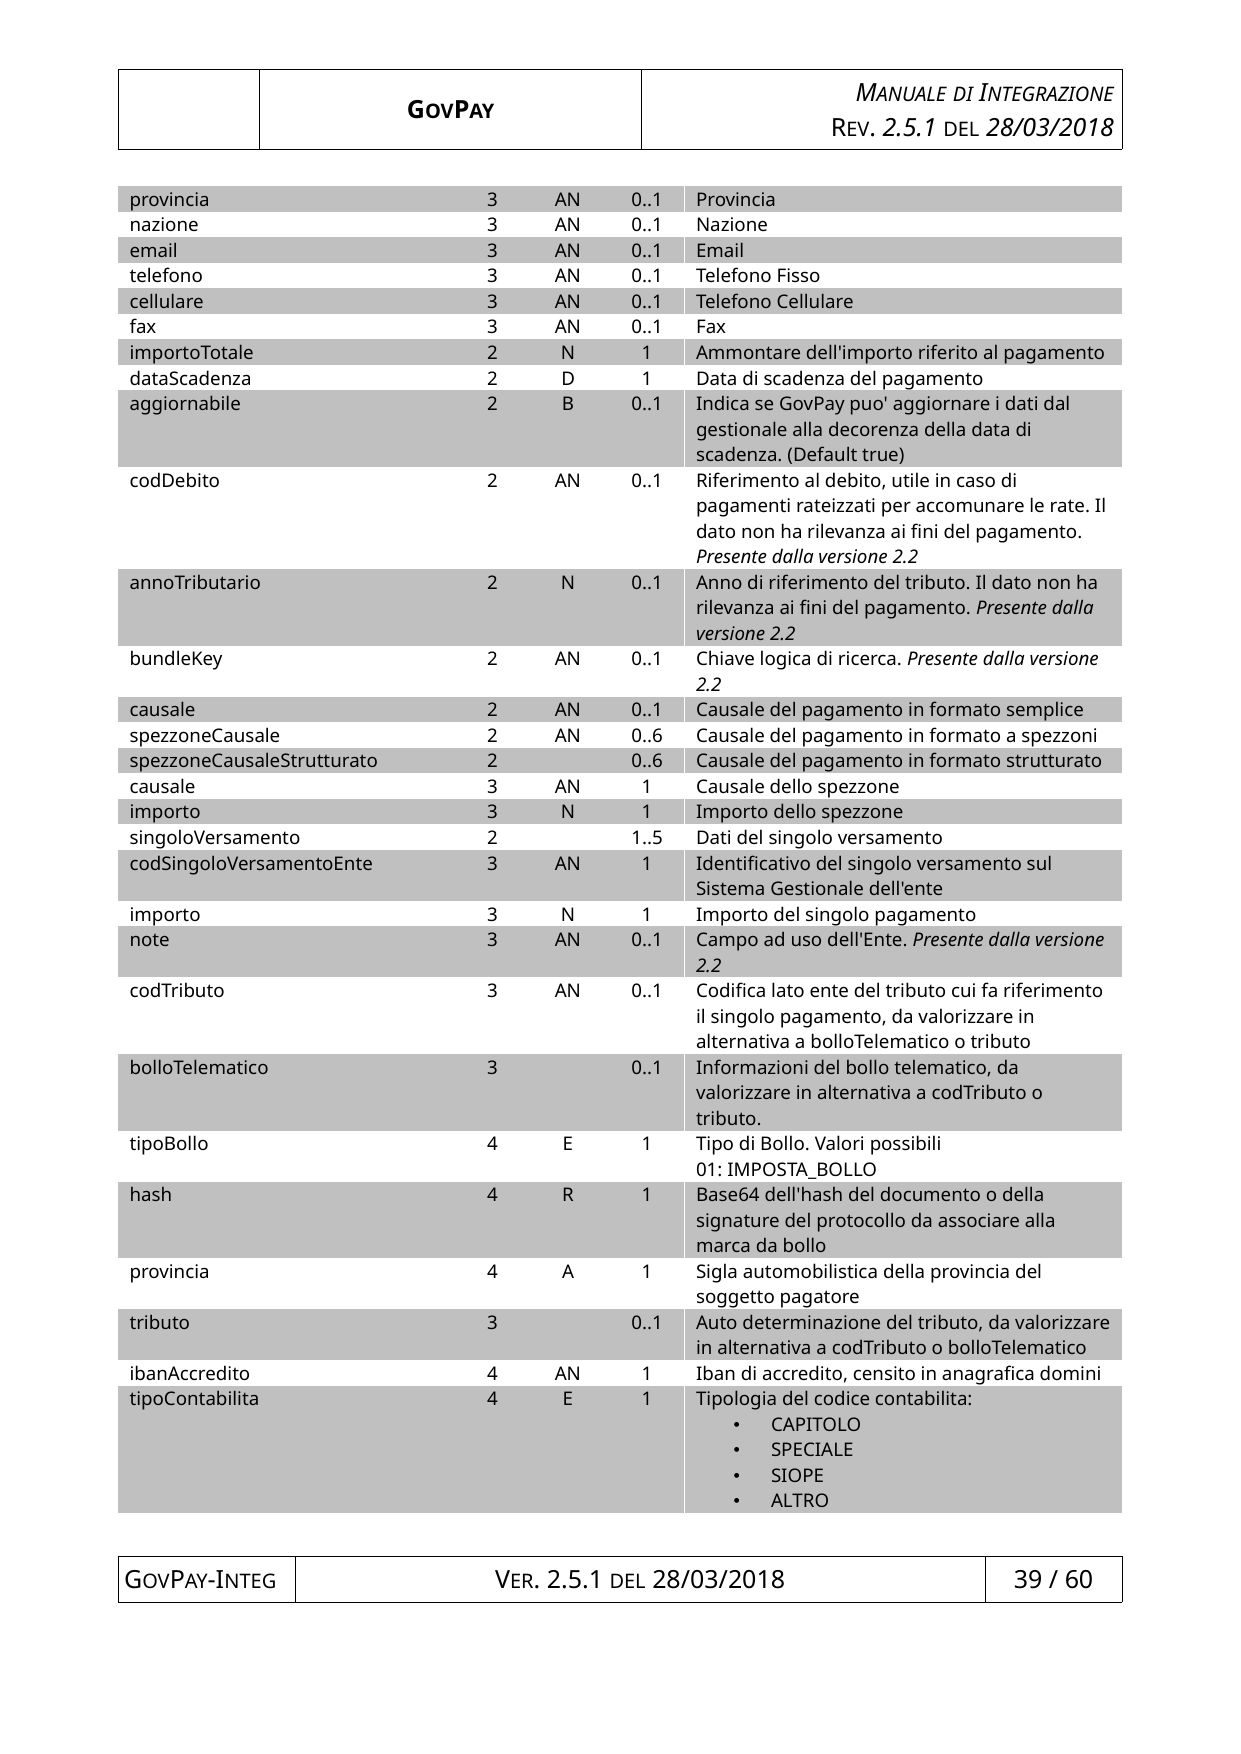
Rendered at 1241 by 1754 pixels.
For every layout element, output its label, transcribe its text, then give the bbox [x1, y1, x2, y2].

table_cell Chiave logica di ricerca. Presente dalla versione 2.2 [685, 646, 1122, 697]
table_cell aggiornabile [118, 390, 458, 467]
table_cell Provincia [685, 186, 1122, 212]
table_cell tipoContabilita [118, 1386, 458, 1513]
table_cell [526, 1309, 609, 1360]
table_cell cellulare [118, 288, 458, 314]
table_cell spezzoneCausale [118, 722, 458, 748]
table_cell 3 [458, 186, 526, 212]
table_cell Data di scadenza del pagamento [685, 365, 1122, 390]
table_cell 3 [458, 901, 526, 926]
table_cell Importo dello spezzone [685, 799, 1122, 824]
table_cell bolloTelematico [118, 1054, 458, 1131]
table_cell importo [118, 799, 458, 824]
table_cell 3 [458, 314, 526, 339]
table_cell codSingoloVersamentoEnte [118, 850, 458, 901]
table_cell 1 [609, 1386, 684, 1513]
table_cell 1 [609, 1360, 684, 1386]
table_cell fax [118, 314, 458, 339]
table_cell AN [526, 978, 609, 1054]
table_cell Causale del pagamento in formato a spezzoni [685, 722, 1122, 748]
table_cell 0..1 [609, 978, 684, 1054]
table_cell AN [526, 467, 609, 569]
table_cell 1 [609, 901, 684, 926]
table_cell bundleKey [118, 646, 458, 697]
table_cell AN [526, 288, 609, 314]
table_cell 1 [609, 850, 684, 901]
table_cell 2 [458, 467, 526, 569]
table_cell 0..1 [609, 263, 684, 288]
table_cell 2 [458, 569, 526, 646]
table_cell 4 [458, 1258, 526, 1309]
table_cell 3 [458, 263, 526, 288]
table_cell Campo ad uso dell'Ente. Presente dalla versione 2.2 [685, 926, 1122, 977]
table_cell 0..6 [609, 722, 684, 748]
table_cell 0..1 [609, 697, 684, 722]
table_cell note [118, 926, 458, 977]
table_cell importo [118, 901, 458, 926]
table_cell 1 [609, 1182, 684, 1258]
table_cell 3 [458, 978, 526, 1054]
table_cell AN [526, 314, 609, 339]
table_cell 1 [609, 365, 684, 390]
table_cell N [526, 569, 609, 646]
table_cell [526, 824, 609, 850]
table_cell 4 [458, 1131, 526, 1182]
table_cell 2 [458, 824, 526, 850]
table_cell 3 [458, 1054, 526, 1131]
table_cell 2 [458, 390, 526, 467]
table_cell Informazioni del bollo telematico, da valorizzare in alternativa a codTributo o tributo. [685, 1054, 1122, 1131]
table_cell tributo [118, 1309, 458, 1360]
table_cell 3 [458, 1309, 526, 1360]
table_cell Importo del singolo pagamento [685, 901, 1122, 926]
table_cell Base64 dell'hash del documento o della signature del protocollo da associare alla marca da bollo [685, 1182, 1122, 1258]
table_cell Causale dello spezzone [685, 773, 1122, 799]
table_cell Identificativo del singolo versamento sul Sistema Gestionale dell'ente [685, 850, 1122, 901]
table_cell Tipo di Bollo. Valori possibili 01: IMPOSTA_BOLLO [685, 1131, 1122, 1182]
table_cell [526, 1054, 609, 1131]
table_cell dataScadenza [118, 365, 458, 390]
table_cell 0..1 [609, 212, 684, 237]
table_cell N [526, 799, 609, 824]
table_cell 2 [458, 646, 526, 697]
table_cell 0..1 [609, 569, 684, 646]
table_cell Email [685, 237, 1122, 263]
table_cell Causale del pagamento in formato semplice [685, 697, 1122, 722]
table_cell 3 [458, 926, 526, 977]
table_cell N [526, 339, 609, 365]
table_cell 0..1 [609, 646, 684, 697]
table_cell 3 [458, 850, 526, 901]
table_cell N [526, 901, 609, 926]
table_cell 0..1 [609, 1309, 684, 1360]
table_cell 1 [609, 799, 684, 824]
table_cell 0..6 [609, 748, 684, 773]
table_cell 2 [458, 697, 526, 722]
table_cell causale [118, 697, 458, 722]
table_cell 1 [609, 339, 684, 365]
table_cell A [526, 1258, 609, 1309]
table_cell AN [526, 850, 609, 901]
table_cell provincia [118, 1258, 458, 1309]
table_cell Causale del pagamento in formato strutturato [685, 748, 1122, 773]
table_cell 4 [458, 1386, 526, 1513]
table_cell 0..1 [609, 288, 684, 314]
table_cell 1..5 [609, 824, 684, 850]
table_cell 0..1 [609, 390, 684, 467]
table_cell telefono [118, 263, 458, 288]
table_cell AN [526, 646, 609, 697]
table_cell 3 [458, 288, 526, 314]
table_cell importoTotale [118, 339, 458, 365]
table_cell [526, 748, 609, 773]
table_cell 0..1 [609, 926, 684, 977]
table_cell R [526, 1182, 609, 1258]
table_cell Indica se GovPay puo' aggiornare i dati dal gestionale alla decorenza della data di scadenza. (Default true) [685, 390, 1122, 467]
table_cell Tipologia del codice contabilita: CAPITOLO SPECIALE SIOPE ALTRO [685, 1386, 1122, 1513]
table_cell E [526, 1386, 609, 1513]
table_cell 2 [458, 365, 526, 390]
table_cell 3 [458, 212, 526, 237]
table_cell AN [526, 773, 609, 799]
table_cell tipoBollo [118, 1131, 458, 1182]
table_cell 3 [458, 237, 526, 263]
table_cell 2 [458, 339, 526, 365]
table_cell AN [526, 722, 609, 748]
table_cell spezzoneCausaleStrutturato [118, 748, 458, 773]
table_cell nazione [118, 212, 458, 237]
table_cell 4 [458, 1182, 526, 1258]
table_cell ibanAccredito [118, 1360, 458, 1386]
table_cell Nazione [685, 212, 1122, 237]
table_cell 0..1 [609, 467, 684, 569]
table_cell codTributo [118, 978, 458, 1054]
table_cell 2 [458, 748, 526, 773]
table_cell 3 [458, 773, 526, 799]
table_cell AN [526, 212, 609, 237]
table_cell Codifica lato ente del tributo cui fa riferimento il singolo pagamento, da valorizzare in alternativa a bolloTelematico o tributo [685, 978, 1122, 1054]
table_cell AN [526, 697, 609, 722]
table_cell 0..1 [609, 186, 684, 212]
table_cell AN [526, 186, 609, 212]
table_cell 0..1 [609, 237, 684, 263]
table_cell 0..1 [609, 314, 684, 339]
table_cell 0..1 [609, 1054, 684, 1131]
table_cell D [526, 365, 609, 390]
table_cell annoTributario [118, 569, 458, 646]
table_cell 4 [458, 1360, 526, 1386]
table_cell AN [526, 1360, 609, 1386]
table_cell Riferimento al debito, utile in caso di pagamenti rateizzati per accomunare le rate. Il dato non ha rilevanza ai fini del pagamento. Presente dalla versione 2.2 [685, 467, 1122, 569]
table_cell hash [118, 1182, 458, 1258]
table_cell Auto determinazione del tributo, da valorizzare in alternativa a codTributo o bolloTelematico [685, 1309, 1122, 1360]
table_cell Dati del singolo versamento [685, 824, 1122, 850]
table_cell AN [526, 926, 609, 977]
table_cell Sigla automobilistica della provincia del soggetto pagatore [685, 1258, 1122, 1309]
table_cell AN [526, 237, 609, 263]
table_cell provincia [118, 186, 458, 212]
table_cell codDebito [118, 467, 458, 569]
table_cell B [526, 390, 609, 467]
table_cell 1 [609, 1258, 684, 1309]
table_cell Telefono Fisso [685, 263, 1122, 288]
table_cell email [118, 237, 458, 263]
table_cell Ammontare dell'importo riferito al pagamento [685, 339, 1122, 365]
table_cell singoloVersamento [118, 824, 458, 850]
table_cell 1 [609, 1131, 684, 1182]
table_cell 3 [458, 799, 526, 824]
table_cell Anno di riferimento del tributo. Il dato non ha rilevanza ai fini del pagamento. Presente dalla versione 2.2 [685, 569, 1122, 646]
table_cell Iban di accredito, censito in anagrafica domini [685, 1360, 1122, 1386]
table_cell causale [118, 773, 458, 799]
table_cell E [526, 1131, 609, 1182]
table_cell Fax [685, 314, 1122, 339]
table_cell 1 [609, 773, 684, 799]
table_cell 2 [458, 722, 526, 748]
table_cell Telefono Cellulare [685, 288, 1122, 314]
table_cell AN [526, 263, 609, 288]
